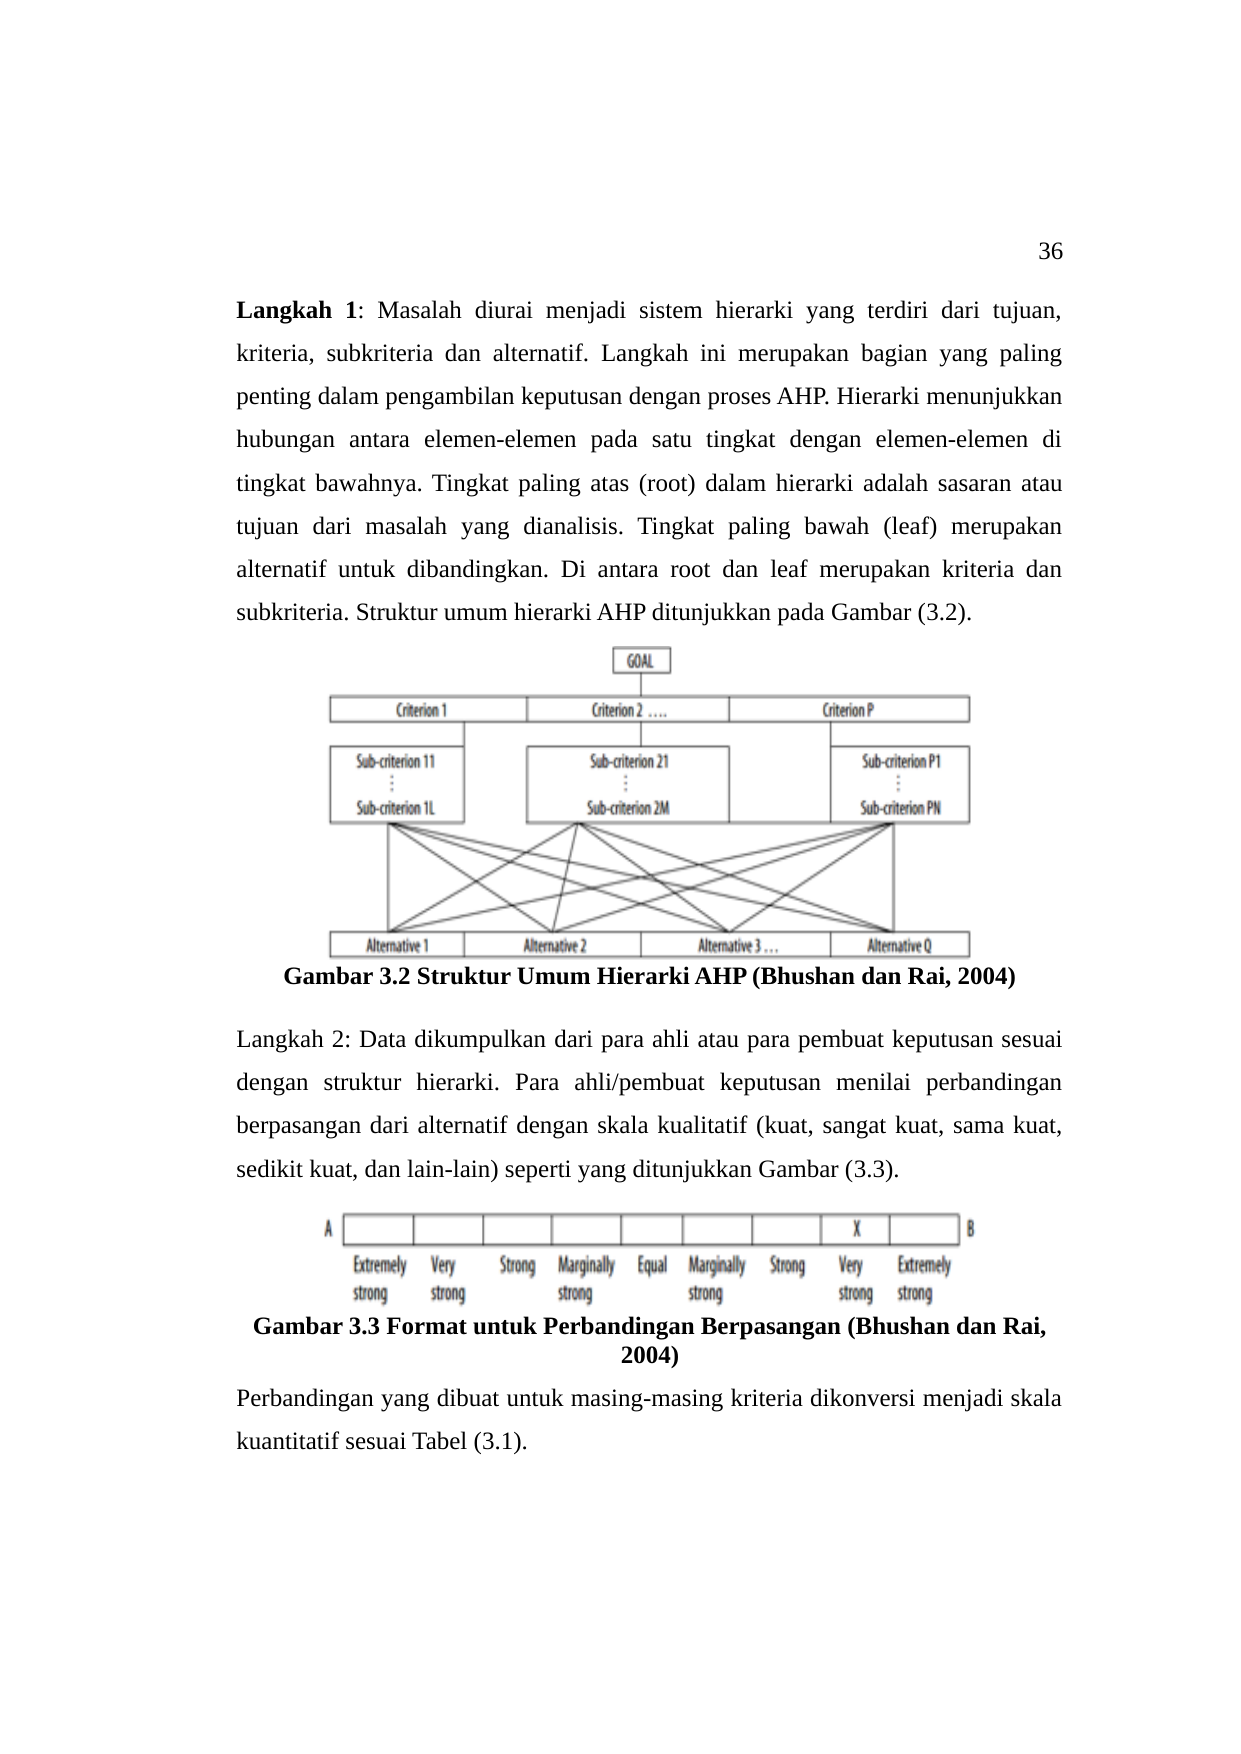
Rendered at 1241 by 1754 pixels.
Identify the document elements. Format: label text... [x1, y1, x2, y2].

picture [325, 646, 974, 962]
text Perbandingan yang dibuat untuk masing-masing kriteria dikonversi menjadi skala kuantitatif sesuai Tabel (3.1). [236, 1203, 1063, 1455]
text Gambar 3.2 Struktur Umum Hierarki AHP (Bhushan dan Rai, 2004) [243, 962, 1056, 990]
text Gambar 3.3 Format untuk Perbandingan Berpasangan (Bhushan dan Rai, 2004) [243, 1312, 1056, 1369]
text Langkah 1: Masalah diurai menjadi sistem hierarki yang terdiri dari tujuan, kriteria, subkriteria dan alternatif. Langkah ini merupakan bagian yang paling penting dalam pengambilan keputusan dengan proses AHP. Hierarki menunjukkan hubungan antara elemen-elemen pada satu tingkat dengan elemen-elemen di tingkat bawahnya. Tingkat paling atas (root) dalam hierarki adalah sasaran atau tujuan dari masalah yang dianalisis. Tingkat paling bawah (leaf) merupakan alternatif untuk dibandingkan. Di antara root dan leaf merupakan kriteria dan subkriteria. Struktur umum hierarki AHP ditunjukkan pada Gambar (3.2). [236, 295, 1063, 626]
text Langkah 2: Data dikumpulkan dari para ahli atau para pembuat keputusan sesuai dengan struktur hierarki. Para ahli/pembuat keputusan menilai perbandingan berpasangan dari alternatif dengan skala kualitatif (kuat, sangat kuat, sama kuat, sedikit kuat, dan lain-lain) seperti yang ditunjukkan Gambar (3.3). [236, 962, 1063, 1182]
picture [320, 1202, 979, 1312]
